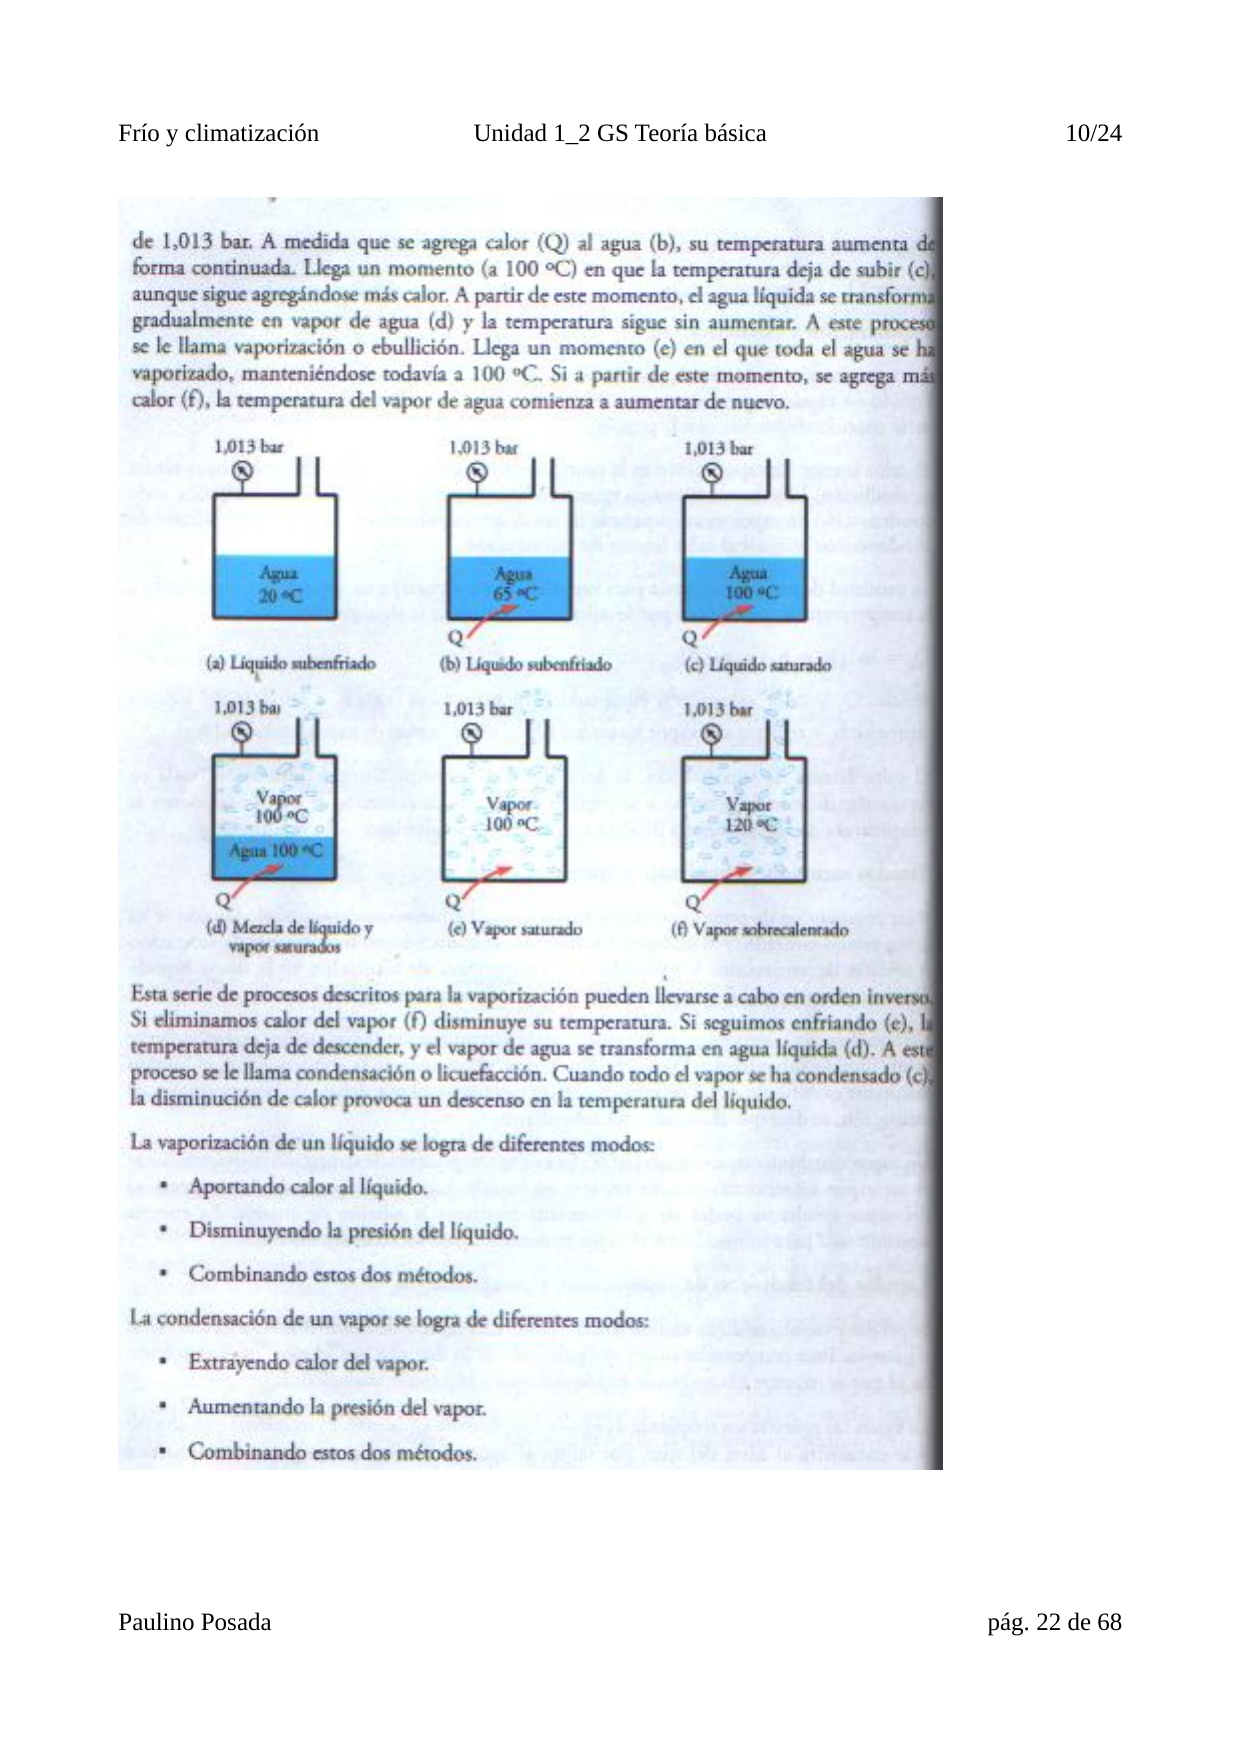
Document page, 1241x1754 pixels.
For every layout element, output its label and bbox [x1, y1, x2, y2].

picture [118, 197, 943, 1470]
